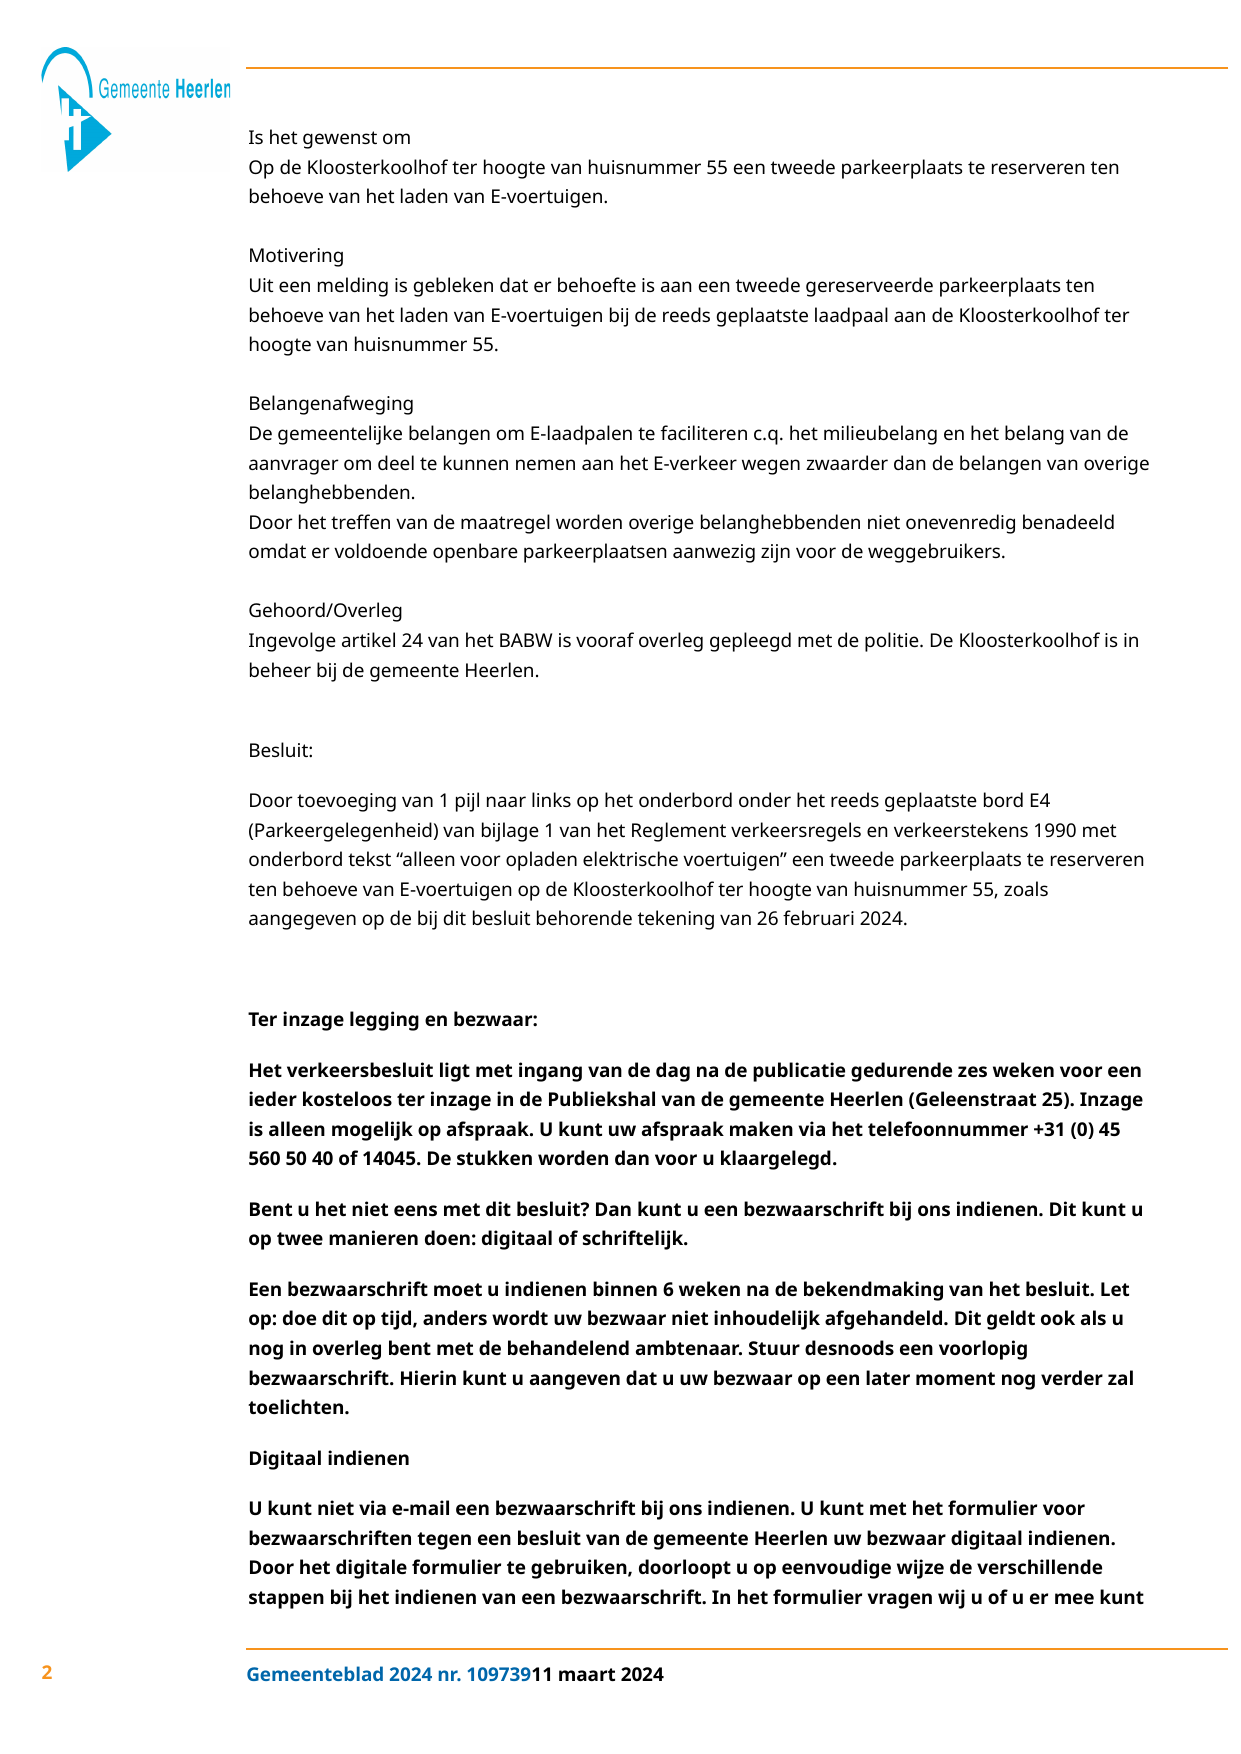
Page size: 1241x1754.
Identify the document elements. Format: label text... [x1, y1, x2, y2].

text Is het gewenst om [248, 124, 1152, 150]
text Door toevoeging van 1 pijl naar links op het onderbord onder het reeds geplaatste bord E4 (Parkeergelegenheid) van bijlage 1 van het Reglement verkeersregels en verkeerstekens 1990 met onderbord tekst “alleen voor opladen elektrische voertuigen” een tweede parkeerplaats te reserveren ten behoeve van E-voertuigen op de Kloosterkoolhof ter hoogte van huisnummer 55, zoals aangegeven op de bij dit besluit behorende tekening van 26 februari 2024. [248, 787, 1152, 931]
text Op de Kloosterkoolhof ter hoogte van huisnummer 55 een tweede parkeerplaats te reserveren ten behoeve van het laden van E-voertuigen. [248, 154, 1152, 209]
text Een bezwaarschrift moet u indienen binnen 6 weken na de bekendmaking van het besluit. Let op: doe dit op tijd, anders wordt uw bezwaar niet inhoudelijk afgehandeld. Dit geldt ook als u nog in overleg bent met de behandelend ambtenaar. Stuur desnoods een voorlopig bezwaarschrift. Hierin kunt u aangeven dat u uw bezwaar op een later moment nog verder zal toelichten. [248, 1276, 1152, 1420]
text Motivering [248, 243, 1152, 268]
text Door het treffen van de maatregel worden overige belanghebbenden niet onevenredig benadeeld omdat er voldoende openbare parkeerplaatsen aanwezig zijn voor de weggebruikers. [248, 509, 1152, 564]
picture [41, 47, 231, 172]
text De gemeentelijke belangen om E-laadpalen te faciliteren c.q. het milieubelang en het belang van de aanvrager om deel te kunnen nemen aan het E-verkeer wegen zwaarder dan de belangen van overige belanghebbenden. [248, 420, 1152, 505]
picture [41, 47, 59, 70]
text Bent u het niet eens met dit besluit? Dan kunt u een bezwaarschrift bij ons indienen. Dit kunt u op twee manieren doen: digitaal of schriftelijk. [248, 1196, 1152, 1251]
text Het verkeersbesluit ligt met ingang van de dag na de publicatie gedurende zes weken voor een ieder kosteloos ter inzage in de Publiekshal van de gemeente Heerlen (Geleenstraat 25). Inzage is alleen mogelijk op afspraak. U kunt uw afspraak maken via het telefoonnummer +31 (0) 45 560 50 40 of 14045. De stukken worden dan voor u klaargelegd. [248, 1057, 1152, 1171]
text Uit een melding is gebleken dat er behoefte is aan een tweede gereserveerde parkeerplaats ten behoeve van het laden van E-voertuigen bij de reeds geplaatste laadpaal aan de Kloosterkoolhof ter hoogte van huisnummer 55. [248, 272, 1152, 357]
text U kunt niet via e-mail een bezwaarschrift bij ons indienen. U kunt met het formulier voor bezwaarschriften tegen een besluit van de gemeente Heerlen uw bezwaar digitaal indienen. Door het digitale formulier te gebruiken, doorloopt u op eenvoudige wijze de verschillende stappen bij het indienen van een bezwaarschrift. In het formulier vragen wij u of u er mee kunt [248, 1495, 1152, 1610]
text Besluit: [248, 737, 1152, 763]
text Ter inzage legging en bezwaar: [248, 1006, 1152, 1032]
text Gehoord/Overleg [248, 598, 1152, 623]
text Belangenafweging [248, 391, 1152, 416]
text Digitaal indienen [248, 1445, 1152, 1471]
text Ingevolge artikel 24 van het BABW is vooraf overleg gepleegd met de politie. De Kloosterkoolhof is in beheer bij de gemeente Heerlen. [248, 627, 1152, 683]
